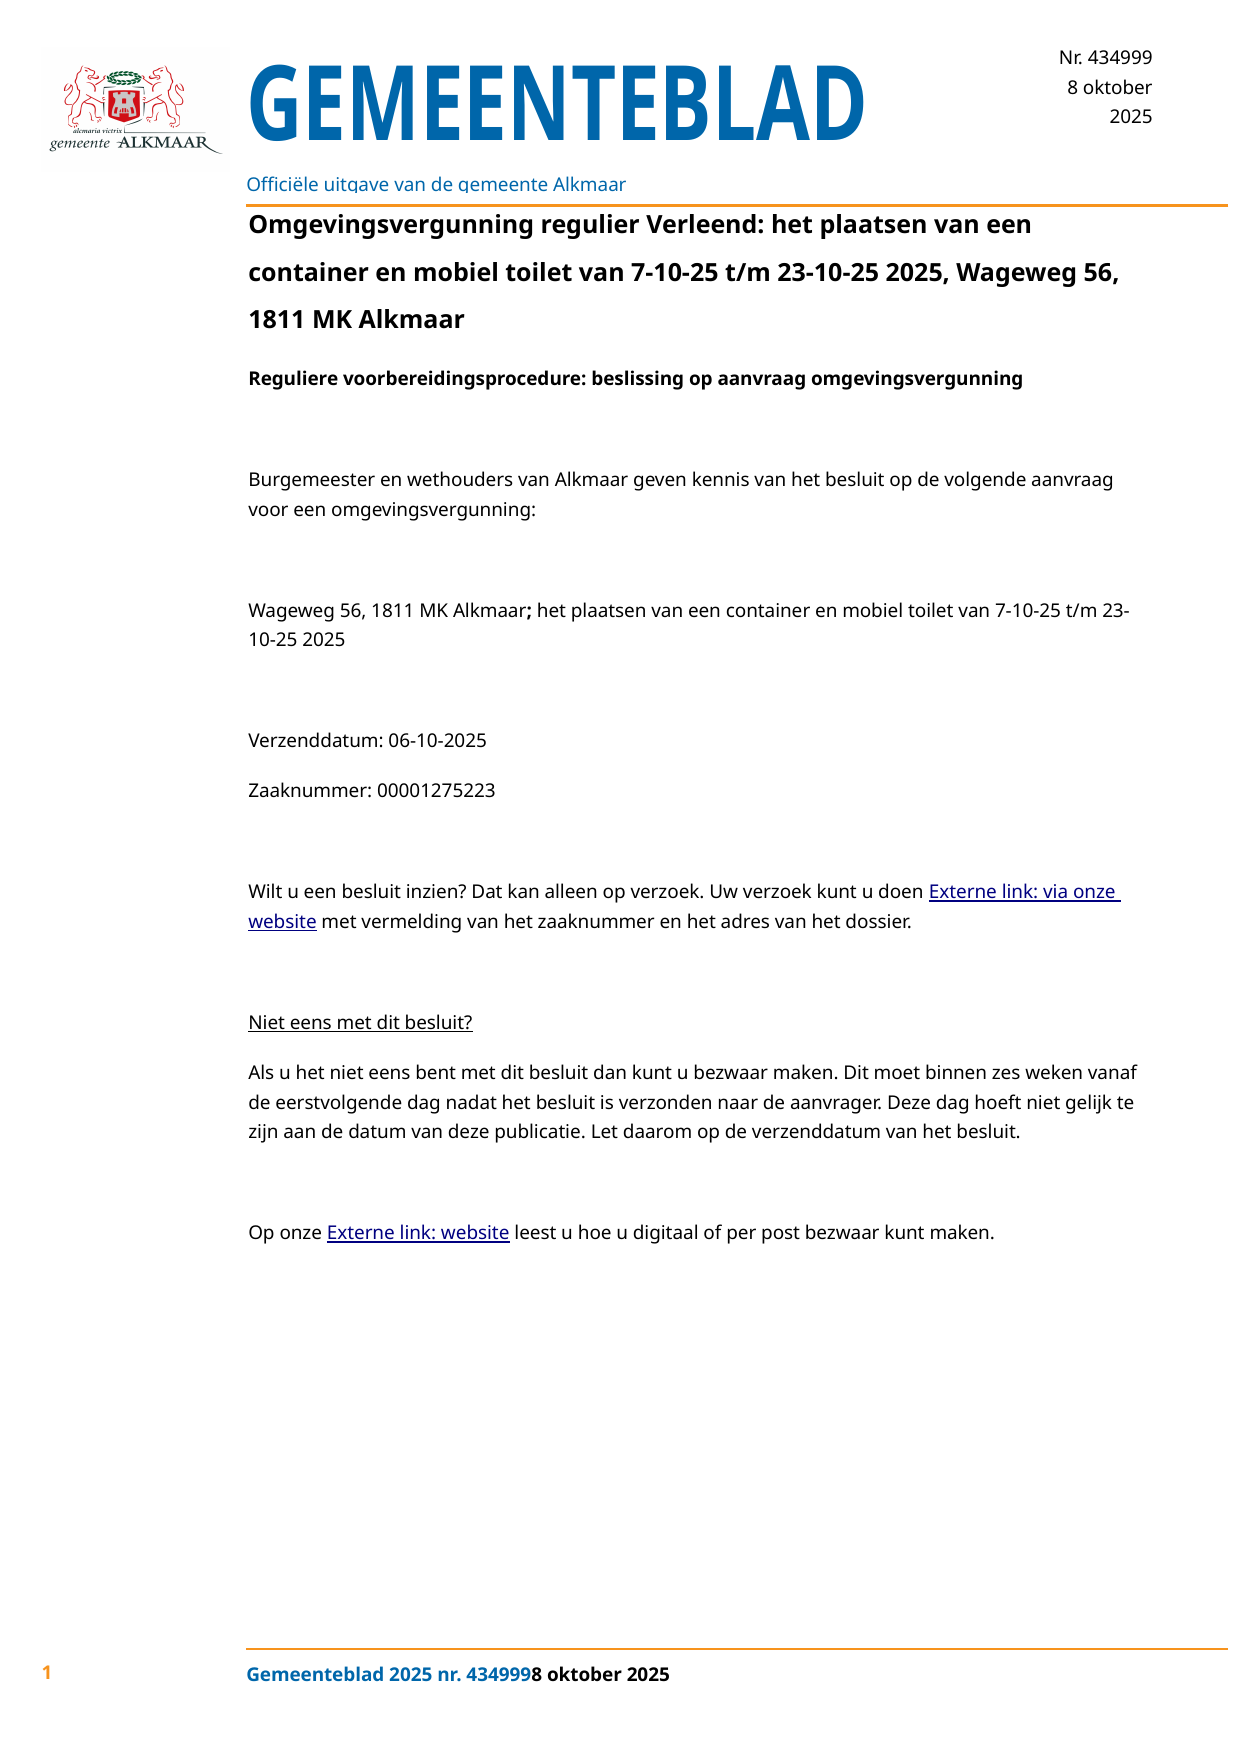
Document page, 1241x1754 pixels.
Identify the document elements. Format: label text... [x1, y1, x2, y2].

text Burgemeester en wethouders van Alkmaar geven kennis van het besluit op de volgende aanvraag voor een omgevingsvergunning: [248, 466, 1152, 522]
text Wilt u een besluit inzien? Dat kan alleen op verzoek. Uw verzoek kunt u doen Externe link: via onze website met vermelding van het zaaknummer en het adres van het dossier. [248, 878, 1152, 934]
text Omgevingsvergunning regulier Verleend: het plaatsen van een container en mobiel toilet van 7-10-25 t/m 23-10-25 2025, Wageweg 56, 1811 MK Alkmaar [248, 207, 1152, 336]
text Verzenddatum: 06-10-2025 [248, 727, 1152, 753]
text Wageweg 56, 1811 MK Alkmaar; het plaatsen van een container en mobiel toilet van 7-10-25 t/m 23-10-25 2025 [248, 597, 1152, 652]
text Zaaknummer: 00001275223 [248, 778, 1152, 803]
text Niet eens met dit besluit? [248, 1009, 1152, 1034]
picture [41, 47, 231, 172]
text Als u het niet eens bent met dit besluit dan kunt u bezwaar maken. Dit moet binnen zes weken vanaf de eerstvolgende dag nadat het besluit is verzonden naar de aanvrager. Deze dag hoeft niet gelijk te zijn aan de datum van deze publicatie. Let daarom op de verzenddatum van het besluit. [248, 1059, 1152, 1144]
text Reguliere voorbereidingsprocedure: beslissing op aanvraag omgevingsvergunning [248, 366, 1152, 391]
text Op onze Externe link: website leest u hoe u digitaal of per post bezwaar kunt maken. [248, 1219, 1152, 1245]
